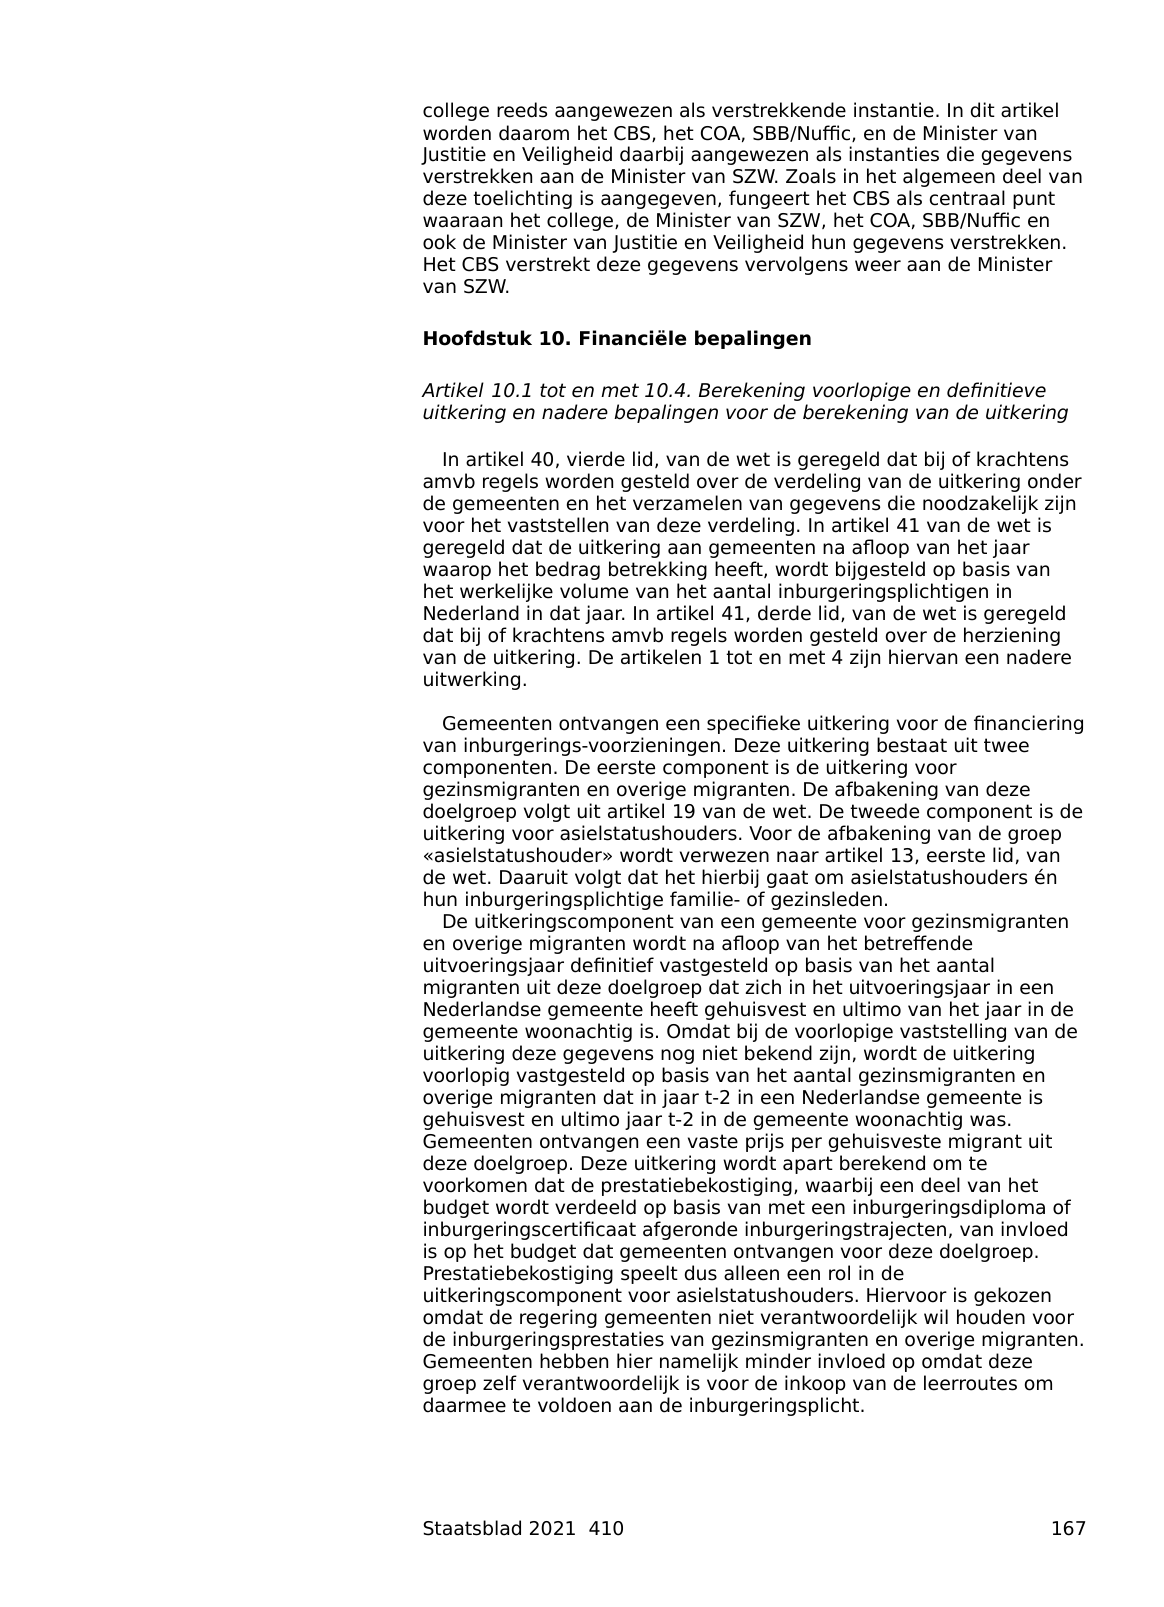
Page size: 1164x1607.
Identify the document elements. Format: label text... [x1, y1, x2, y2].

subtitle Hoofdstuk 10. Financiële bepalingen [422, 328, 1087, 350]
text In artikel 40, vierde lid, van de wet is geregeld dat bij of krachtens amvb regels worden gesteld over de verdeling van de uitkering onder de gemeenten en het verzamelen van gegevens die noodzakelijk zijn voor het vaststellen van deze verdeling. In artikel 41 van de wet is geregeld dat de uitkering aan gemeenten na afloop van het jaar waarop het bedrag betrekking heeft, wordt bijgesteld op basis van het werkelijke volume van het aantal inburgeringsplichtigen in Nederland in dat jaar. In artikel 41, derde lid, van de wet is geregeld dat bij of krachtens amvb regels worden gesteld over de herziening van de uitkering. De artikelen 1 tot en met 4 zijn hiervan een nadere uitwerking. [422, 449, 1087, 691]
text Gemeenten ontvangen een specifieke uitkering voor de financiering van inburgerings-voorzieningen. Deze uitkering bestaat uit twee componenten. De eerste component is de uitkering voor gezinsmigranten en overige migranten. De afbakening van deze doelgroep volgt uit artikel 19 van de wet. De tweede component is de uitkering voor asielstatushouders. Voor de afbakening van de groep «asielstatushouder» wordt verwezen naar artikel 13, eerste lid, van de wet. Daaruit volgt dat het hierbij gaat om asielstatushouders én hun inburgeringsplichtige familie- of gezinsleden. [422, 713, 1087, 911]
text college reeds aangewezen als verstrekkende instantie. In dit artikel worden daarom het CBS, het COA, SBB/Nuffic, en de Minister van Justitie en Veiligheid daarbij aangewezen als instanties die gegevens verstrekken aan de Minister van SZW. Zoals in het algemeen deel van deze toelichting is aangegeven, fungeert het CBS als centraal punt waaraan het college, de Minister van SZW, het COA, SBB/Nuffic en ook de Minister van Justitie en Veiligheid hun gegevens verstrekken. Het CBS verstrekt deze gegevens vervolgens weer aan de Minister van SZW. [422, 100, 1087, 298]
subtitle Artikel 10.1 tot en met 10.4. Berekening voorlopige en definitieve uitkering en nadere bepalingen voor de berekening van de uitkering [422, 380, 1087, 424]
text De uitkeringscomponent van een gemeente voor gezinsmigranten en overige migranten wordt na afloop van het betreffende uitvoeringsjaar definitief vastgesteld op basis van het aantal migranten uit deze doelgroep dat zich in het uitvoeringsjaar in een Nederlandse gemeente heeft gehuisvest en ultimo van het jaar in de gemeente woonachtig is. Omdat bij de voorlopige vaststelling van de uitkering deze gegevens nog niet bekend zijn, wordt de uitkering voorlopig vastgesteld op basis van het aantal gezinsmigranten en overige migranten dat in jaar t-2 in een Nederlandse gemeente is gehuisvest en ultimo jaar t-2 in de gemeente woonachtig was. Gemeenten ontvangen een vaste prijs per gehuisveste migrant uit deze doelgroep. Deze uitkering wordt apart berekend om te voorkomen dat de prestatiebekostiging, waarbij een deel van het budget wordt verdeeld op basis van met een inburgeringsdiploma of inburgeringscertificaat afgeronde inburgeringstrajecten, van invloed is op het budget dat gemeenten ontvangen voor deze doelgroep. Prestatiebekostiging speelt dus alleen een rol in de uitkeringscomponent voor asielstatushouders. Hiervoor is gekozen omdat de regering gemeenten niet verantwoordelijk wil houden voor de inburgeringsprestaties van gezinsmigranten en overige migranten. Gemeenten hebben hier namelijk minder invloed op omdat deze groep zelf verantwoordelijk is voor de inkoop van de leerroutes om daarmee te voldoen aan de inburgeringsplicht. [422, 911, 1087, 1416]
